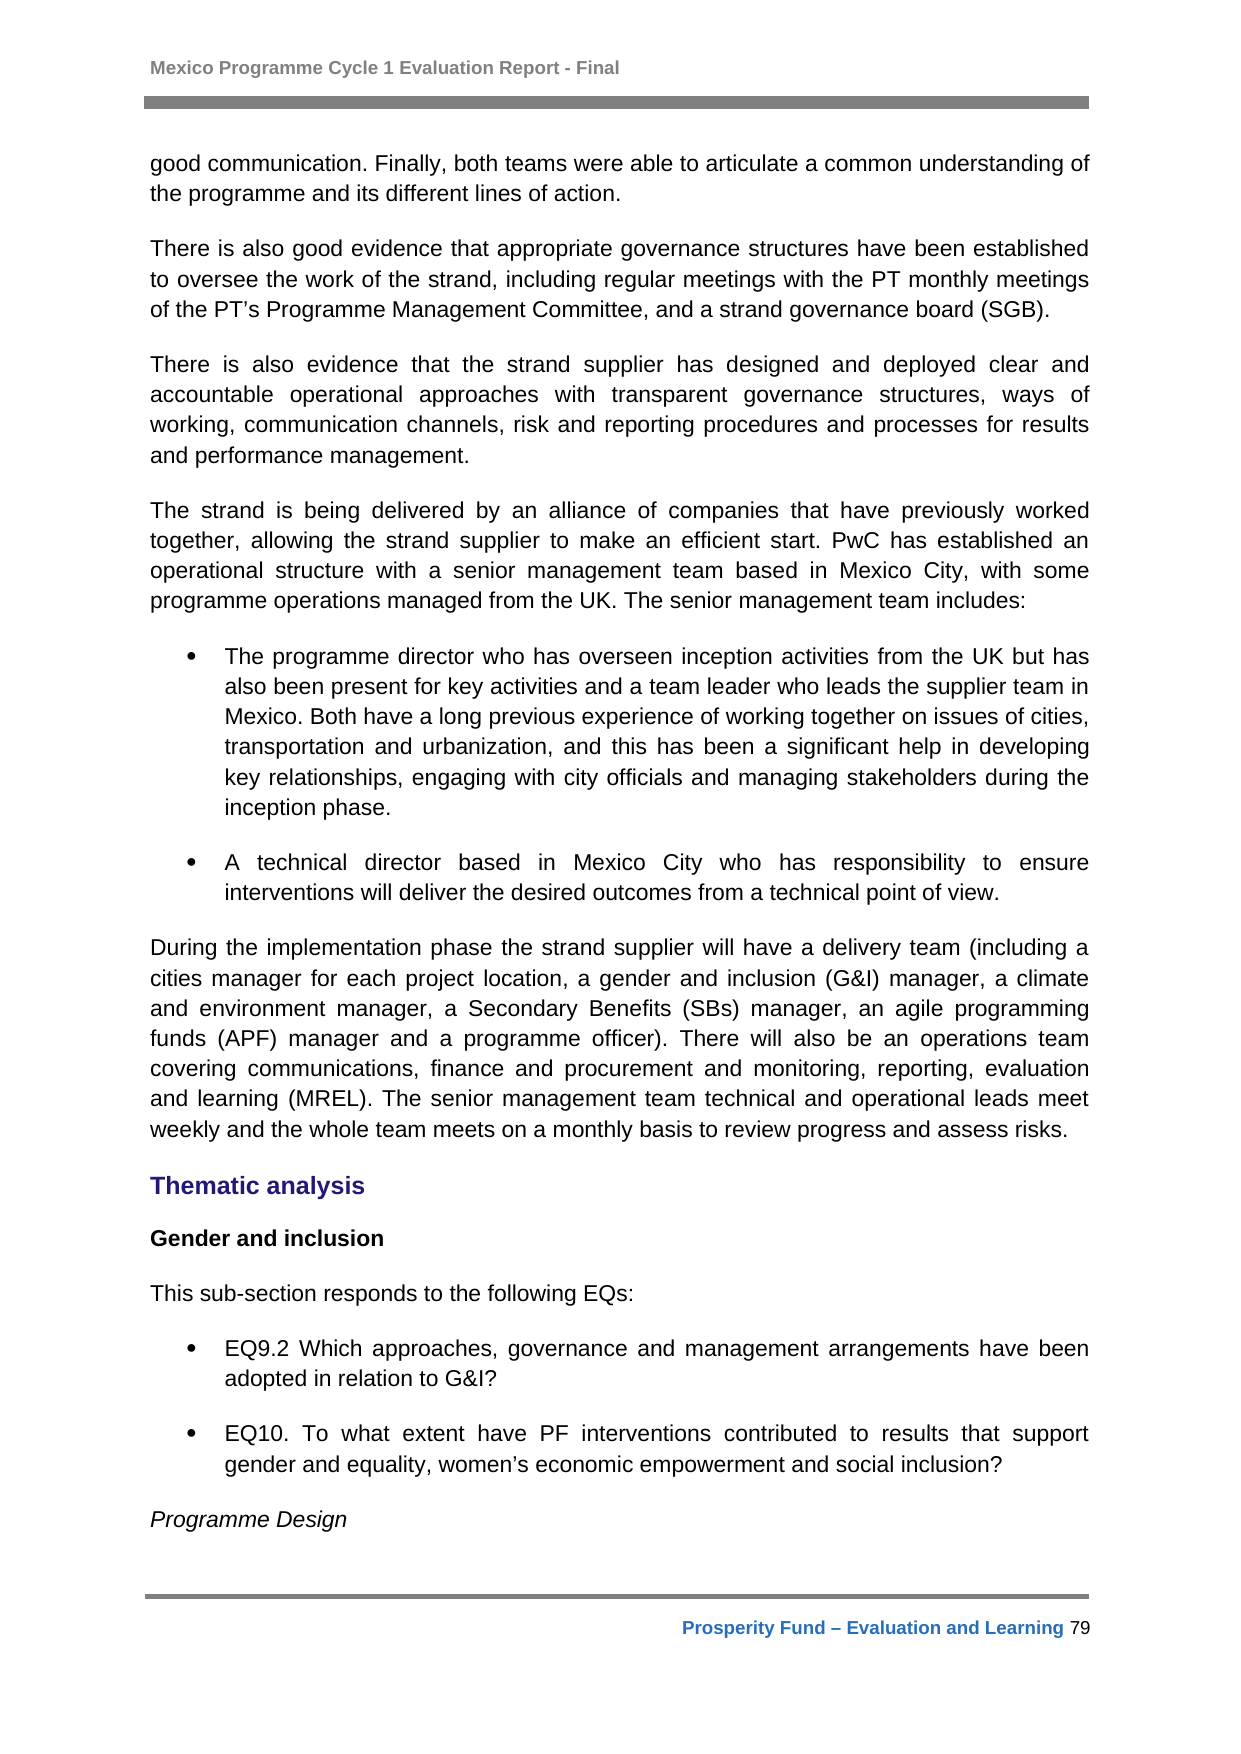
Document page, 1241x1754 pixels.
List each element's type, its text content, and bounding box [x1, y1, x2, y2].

text This sub-section responds to the following EQs: [150, 1280, 1090, 1306]
text The strand is being delivered by an alliance of companies that have previously worked together, allowing the strand supplier to make an efficient start. PwC has established an operational structure with a senior management team based in Mexico City, with some programme operations managed from the UK. The senior management team includes: [150, 497, 1090, 614]
list The programme director who has overseen inception activities from the UK but has also been present for key activities and a team leader who leads the supplier team in Mexico. Both have a long previous experience of working together on issues of cities, transportation and urbanization, and this has been a significant help in developing key relationships, engaging with city officials and managing stakeholders during the inception phase. [187, 643, 1090, 820]
list EQ9.2 Which approaches, governance and management arrangements have been adopted in relation to G&I? [187, 1335, 1090, 1392]
text There is also evidence that the strand supplier has designed and deployed clear and accountable operational approaches with transparent governance structures, ways of working, communication channels, risk and reporting procedures and processes for results and performance management. [150, 351, 1090, 468]
subtitle Thematic analysis [150, 1171, 1090, 1199]
text good communication. Finally, both teams were able to articulate a common understanding of the programme and its different lines of action. [150, 150, 1090, 207]
text During the implementation phase the strand supplier will have a delivery team (including a cities manager for each project location, a gender and inclusion (G&I) manager, a climate and environment manager, a Secondary Benefits (SBs) manager, an agile programming funds (APF) manager and a programme officer). There will also be an operations team covering communications, finance and procurement and monitoring, reporting, evaluation and learning (MREL). The senior management team technical and operational leads meet weekly and the whole team meets on a monthly basis to review progress and assess risks. [150, 934, 1090, 1142]
text There is also good evidence that appropriate governance structures have been established to oversee the work of the strand, including regular meetings with the PT monthly meetings of the PT’s Programme Management Committee, and a strand governance board (SGB). [150, 235, 1090, 322]
list A technical director based in Mexico City who has responsibility to ensure interventions will deliver the desired outcomes from a technical point of view. [187, 849, 1090, 906]
text Programme Design [150, 1506, 1090, 1532]
text Gender and inclusion [150, 1224, 1090, 1251]
list EQ10. To what extent have PF interventions contributed to results that support gender and equality, women’s economic empowerment and social inclusion? [187, 1420, 1090, 1477]
